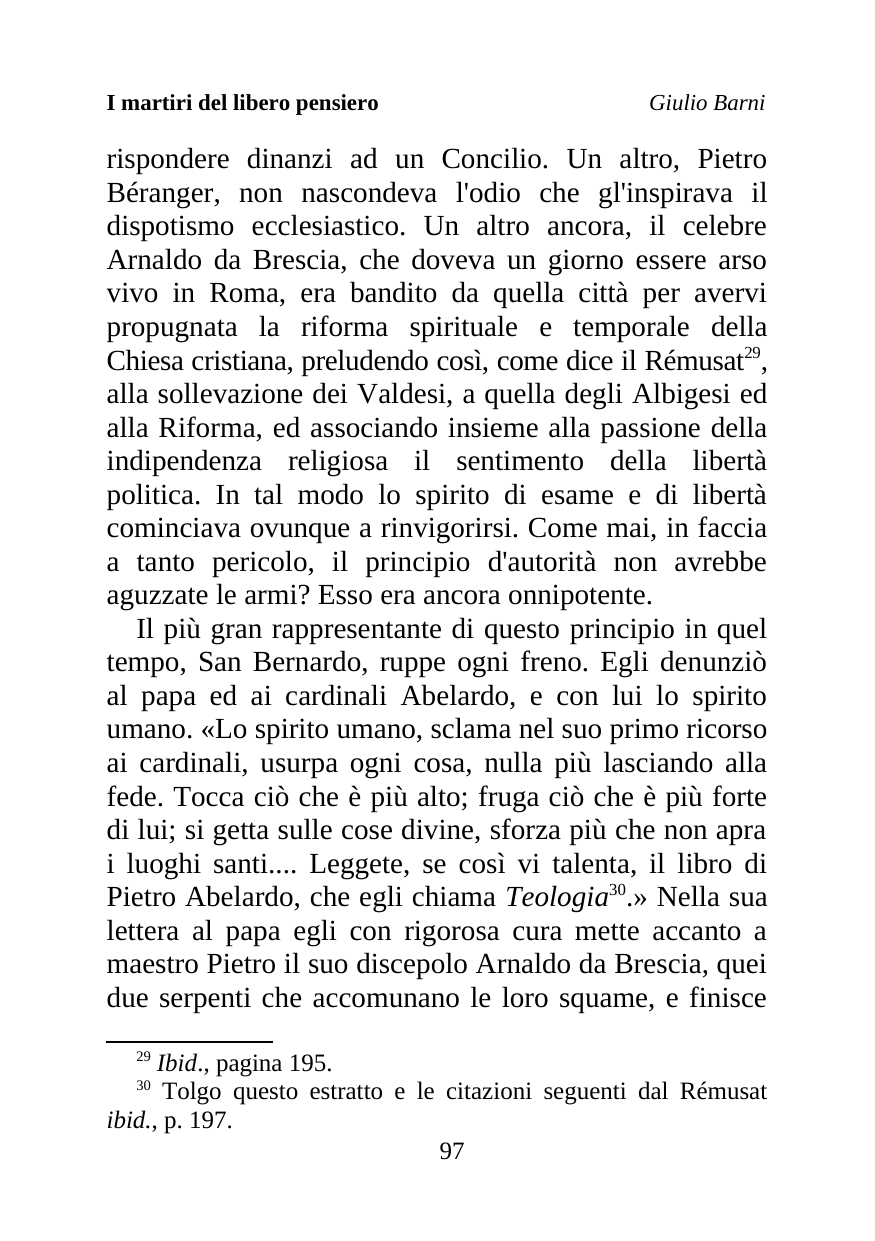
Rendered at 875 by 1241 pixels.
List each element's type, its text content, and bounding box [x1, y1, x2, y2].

text Tolgo questo estratto e le citazioni seguenti dal Rémusat ibid., p. 197. [106, 1076, 768, 1134]
text rispondere dinanzi ad un Concilio. Un altro, Pietro Béranger, non nascondeva l'odio che gl'inspirava il dispotismo ecclesiastico. Un altro ancora, il celebre Arnaldo da Brescia, che doveva un giorno essere arso vivo in Roma, era bandito da quella città per avervi propugnata la riforma spirituale e temporale della Chiesa cristiana, preludendo così, come dice il Rémusat, alla sollevazione dei Valdesi, a quella degli Albigesi ed alla Riforma, ed associando insieme alla passione della indipendenza religiosa il sentimento della libertà politica. In tal modo lo spirito di esame e di libertà cominciava ovunque a rinvigorirsi. Come mai, in faccia a tanto pericolo, il principio d'autorità non avrebbe aguzzate le armi? Esso era ancora onnipotente. [106, 141, 768, 611]
text Ibid., pagina 195. [106, 1048, 768, 1076]
text Il più gran rappresentante di questo principio in quel tempo, San Bernardo, ruppe ogni freno. Egli denunziò al papa ed ai cardinali Abelardo, e con lui lo spirito umano. «Lo spirito umano, sclama nel suo primo ricorso ai cardinali, usurpa ogni cosa, nulla più lasciando alla fede. Tocca ciò che è più alto; fruga ciò che è più forte di lui; si getta sulle cose divine, sforza più che non apra i luoghi santi.... Leggete, se così vi talenta, il libro di Pietro Abelardo, che egli chiama Teologia.» Nella sua lettera al papa egli con rigorosa cura mette accanto a maestro Pietro il suo discepolo Arnaldo da Brescia, quei due serpenti che accomunano le loro squame, e finisce [106, 611, 768, 1013]
